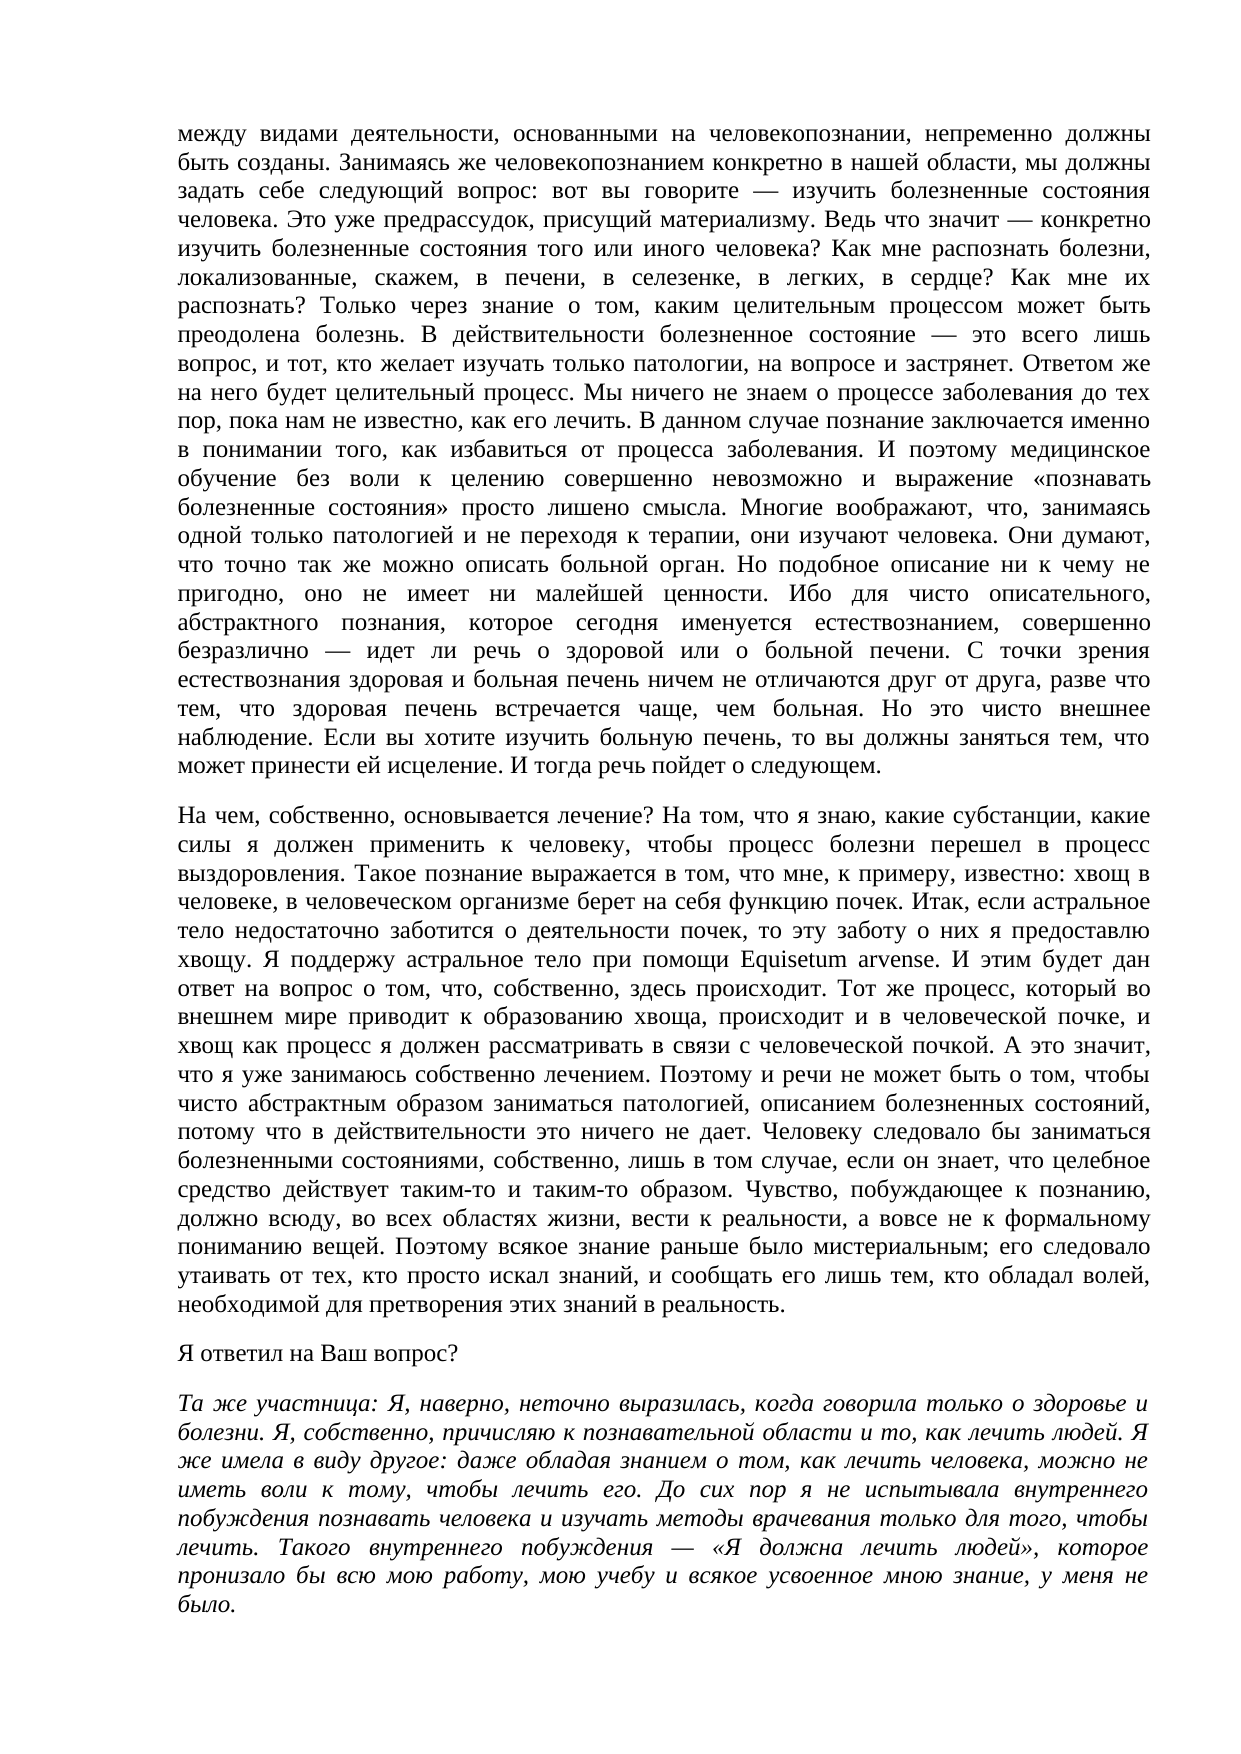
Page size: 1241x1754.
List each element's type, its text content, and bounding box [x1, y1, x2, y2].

text На чем, собственно, основывается лечение? На том, что я знаю, какие субстанции, какие силы я должен применить к человеку, чтобы процесс болезни перешел в процесс выздоровления. Такое познание выражается в том, что мне, к примеру, известно: хвощ в человеке, в человеческом организме берет на себя функцию почек. Итак, если астральное тело недостаточно заботится о деятельности почек, то эту заботу о них я предоставлю хвощу. Я поддержу астральное тело при помощи Equisetum arvense. И этим будет дан ответ на вопрос о том, что, собственно, здесь происходит. Тот же процесс, который во внешнем мире приводит к образованию хвоща, происходит и в человеческой почке, и хвощ как процесс я должен рассматривать в связи с человеческой почкой. А это значит, что я уже занимаюсь собственно лечением. Поэтому и речи не может быть о том, чтобы чисто абстрактным образом заниматься патологией, описанием болезненных состояний, потому что в действительности это ничего не дает. Человеку следовало бы заниматься болезненными состояниями, собственно, лишь в том случае, если он знает, что целебное средство действует таким-то и таким-то образом. Чувство, побуждающее к познанию, должно всюду, во всех областях жизни, вести к реальности, а вовсе не к формальному пониманию вещей. Поэтому всякое знание раньше было мистериальным; его следовало утаивать от тех, кто просто искал знаний, и сообщать его лишь тем, кто обладал волей, необходимой для претворения этих знаний в реальность. [177, 800, 1152, 1318]
text Я ответил на Ваш вопрос? [177, 1338, 1152, 1367]
text Та же участница: Я, наверно, неточно выразилась, когда говорила только о здоровье и болезни. Я, собственно, причисляю к познавательной области и то, как лечить людей. Я же имела в виду другое: даже обладая знанием о том, как лечить человека, можно не иметь воли к тому, чтобы лечить его. До сих пор я не испытывала внутреннего побуждения познавать человека и изучать методы врачевания только для того, чтобы лечить. Такого внутреннего побуждения — «Я должна лечить людей», которое пронизало бы всю мою работу, мою учебу и всякое усвоенное мною знание, у меня не было. [177, 1388, 1152, 1618]
text между видами деятельности, основанными на человекопознании, непременно должны быть созданы. Занимаясь же человекопознанием конкретно в нашей области, мы должны задать себе следующий вопрос: вот вы говорите — изучить болезненные состояния человека. Это уже предрассудок, присущий материализму. Ведь что значит — конкретно изучить болезненные состояния того или иного человека? Как мне распознать болезни, локализованные, скажем, в печени, в селезенке, в легких, в сердце? Как мне их распознать? Только через знание о том, каким целительным процессом может быть преодолена болезнь. В действительности болезненное состояние — это всего лишь вопрос, и тот, кто желает изучать только патологии, на вопросе и застрянет. Ответом же на него будет целительный процесс. Мы ничего не знаем о процессе заболевания до тех пор, пока нам не известно, как его лечить. В данном случае познание заключается именно в понимании того, как избавиться от процесса заболевания. И поэтому медицинское обучение без воли к целению совершенно невозможно и выражение «познавать болезненные состояния» просто лишено смысла. Многие воображают, что, занимаясь одной только патологией и не переходя к терапии, они изучают человека. Они думают, что точно так же можно описать больной орган. Но подобное описание ни к чему не пригодно, оно не имеет ни малейшей ценности. Ибо для чисто описательного, абстрактного познания, которое сегодня именуется естествознанием, совершенно безразлично — идет ли речь о здоровой или о больной печени. С точки зрения естествознания здоровая и больная печень ничем не отличаются друг от друга, разве что тем, что здоровая печень встречается чаще, чем больная. Но это чисто внешнее наблюдение. Если вы хотите изучить больную печень, то вы должны заняться тем, что может принести ей исцеление. И тогда речь пойдет о следующем. [177, 118, 1152, 779]
